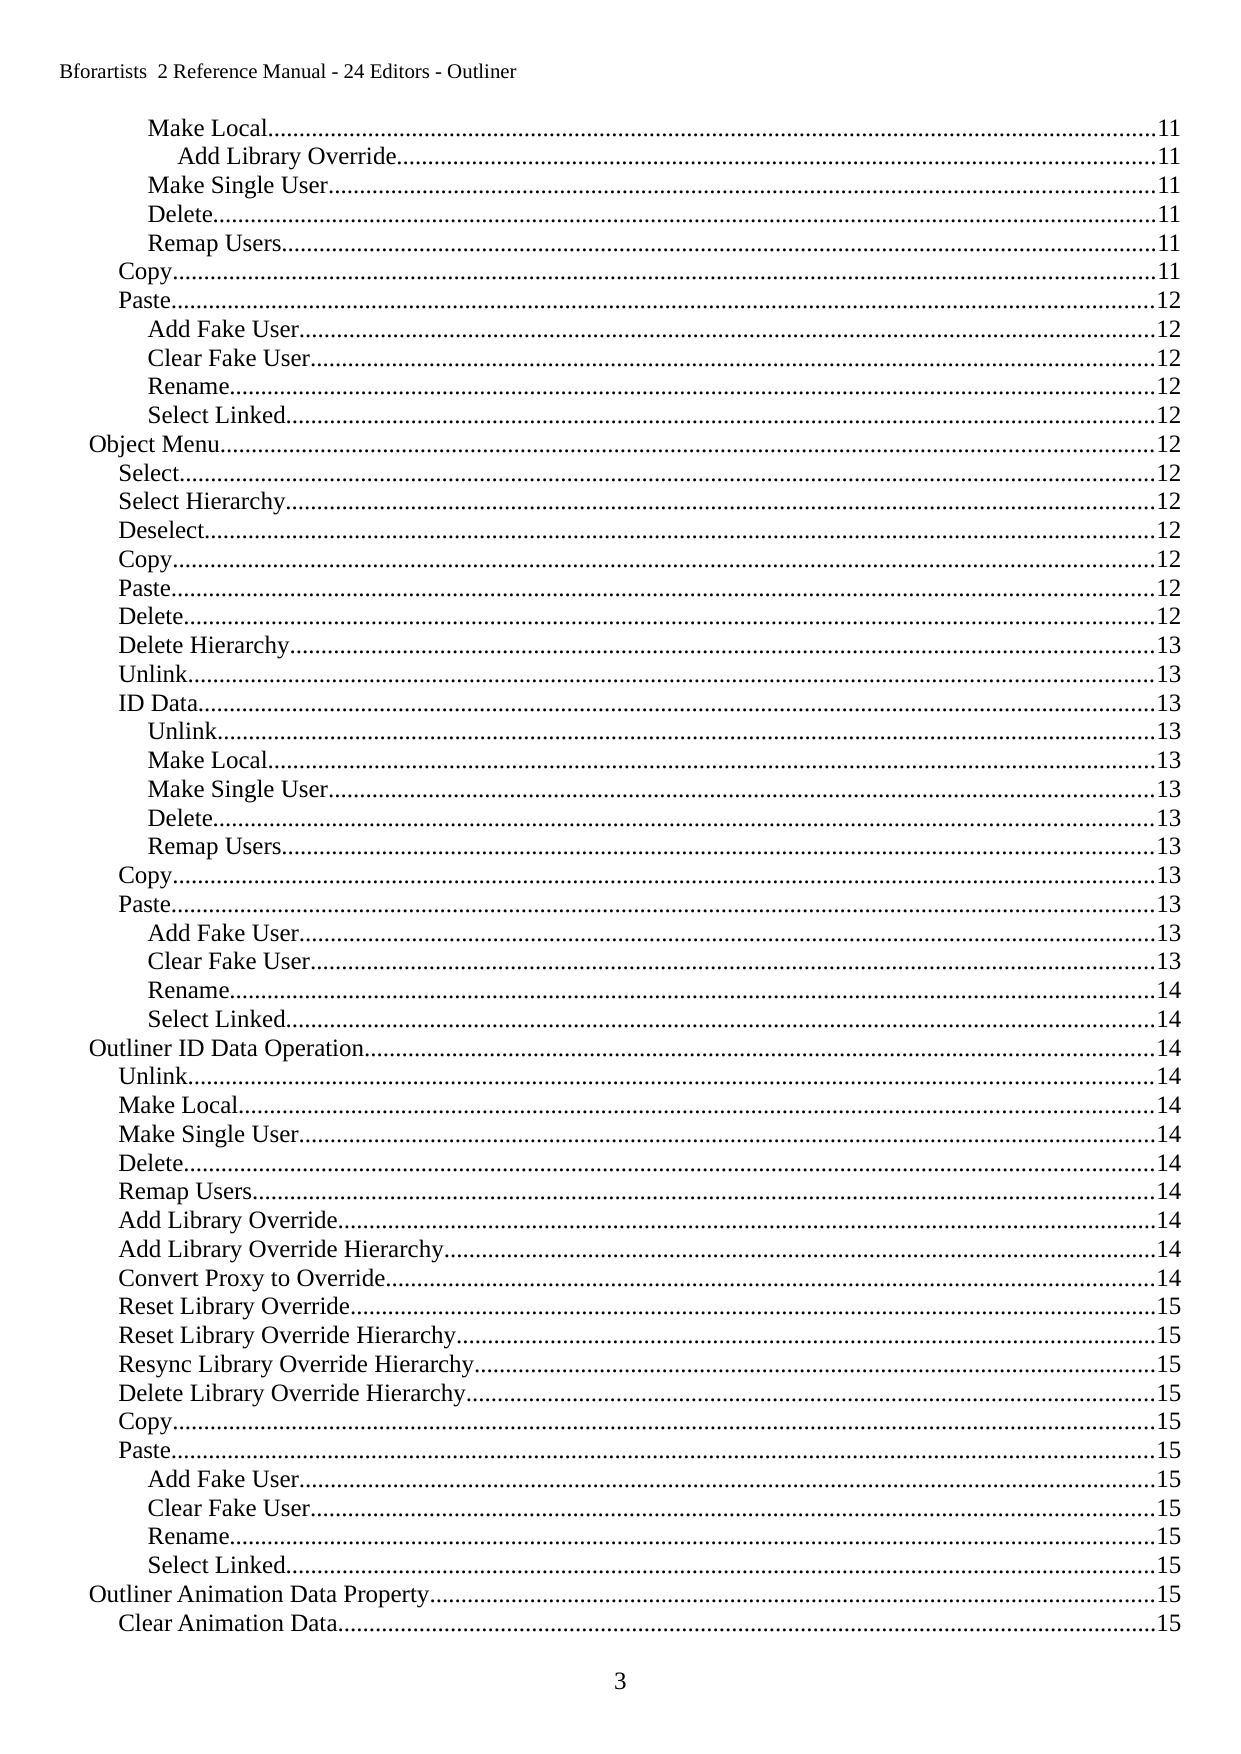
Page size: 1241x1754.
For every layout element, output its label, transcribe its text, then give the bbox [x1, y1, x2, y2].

text Paste 12 [118, 285, 1181, 314]
text Select Linked 15 [147, 1550, 1181, 1579]
text Unlink 14 [118, 1061, 1181, 1090]
text Paste 13 [118, 889, 1181, 918]
text Add Fake User 12 [147, 314, 1181, 343]
text Make Single User 11 [147, 170, 1181, 199]
text Clear Fake User 13 [147, 946, 1181, 975]
text Remap Users 11 [147, 228, 1181, 256]
text Add Library Override 14 [118, 1205, 1181, 1234]
text Outliner ID Data Operation 14 [88, 1033, 1181, 1061]
text Clear Animation Data 15 [118, 1608, 1181, 1636]
text Select Linked 12 [147, 400, 1181, 429]
text Clear Fake User 15 [147, 1493, 1181, 1521]
text Delete Hierarchy 13 [118, 630, 1181, 659]
text Paste 12 [118, 573, 1181, 601]
text Rename 14 [147, 975, 1181, 1004]
text Delete 14 [118, 1148, 1181, 1176]
text Make Single User 13 [147, 774, 1181, 803]
text Copy 13 [118, 860, 1181, 889]
text Remap Users 13 [147, 831, 1181, 860]
text Clear Fake User 12 [147, 343, 1181, 371]
text Make Single User 14 [118, 1119, 1181, 1148]
text Reset Library Override Hierarchy 15 [118, 1320, 1181, 1349]
text Reset Library Override 15 [118, 1291, 1181, 1320]
text Delete 13 [147, 803, 1181, 831]
text Copy 11 [118, 256, 1181, 285]
text Rename 15 [147, 1521, 1181, 1550]
text Unlink 13 [118, 659, 1181, 688]
text Copy 15 [118, 1406, 1181, 1435]
text Make Local 14 [118, 1090, 1181, 1119]
text Delete Library Override Hierarchy 15 [118, 1378, 1181, 1406]
text Make Local 13 [147, 745, 1181, 774]
text Delete 12 [118, 601, 1181, 630]
text Convert Proxy to Override 14 [118, 1263, 1181, 1291]
text Select 12 [118, 458, 1181, 486]
text Select Linked 14 [147, 1004, 1181, 1033]
text Make Local 11 [147, 113, 1181, 141]
text Delete 11 [147, 199, 1181, 228]
text Unlink 13 [147, 716, 1181, 745]
text Rename 12 [147, 371, 1181, 400]
text Remap Users 14 [118, 1176, 1181, 1205]
text Copy 12 [118, 544, 1181, 573]
text Select Hierarchy 12 [118, 486, 1181, 515]
text Outliner Animation Data Property 15 [88, 1579, 1181, 1608]
text Add Fake User 15 [147, 1464, 1181, 1493]
text Deselect 12 [118, 515, 1181, 544]
text Resync Library Override Hierarchy 15 [118, 1349, 1181, 1378]
text ID Data 13 [118, 688, 1181, 716]
text Object Menu 12 [88, 429, 1181, 458]
text Add Library Override Hierarchy 14 [118, 1234, 1181, 1263]
text Paste 15 [118, 1435, 1181, 1464]
text Add Library Override 11 [177, 141, 1181, 170]
text Add Fake User 13 [147, 918, 1181, 946]
